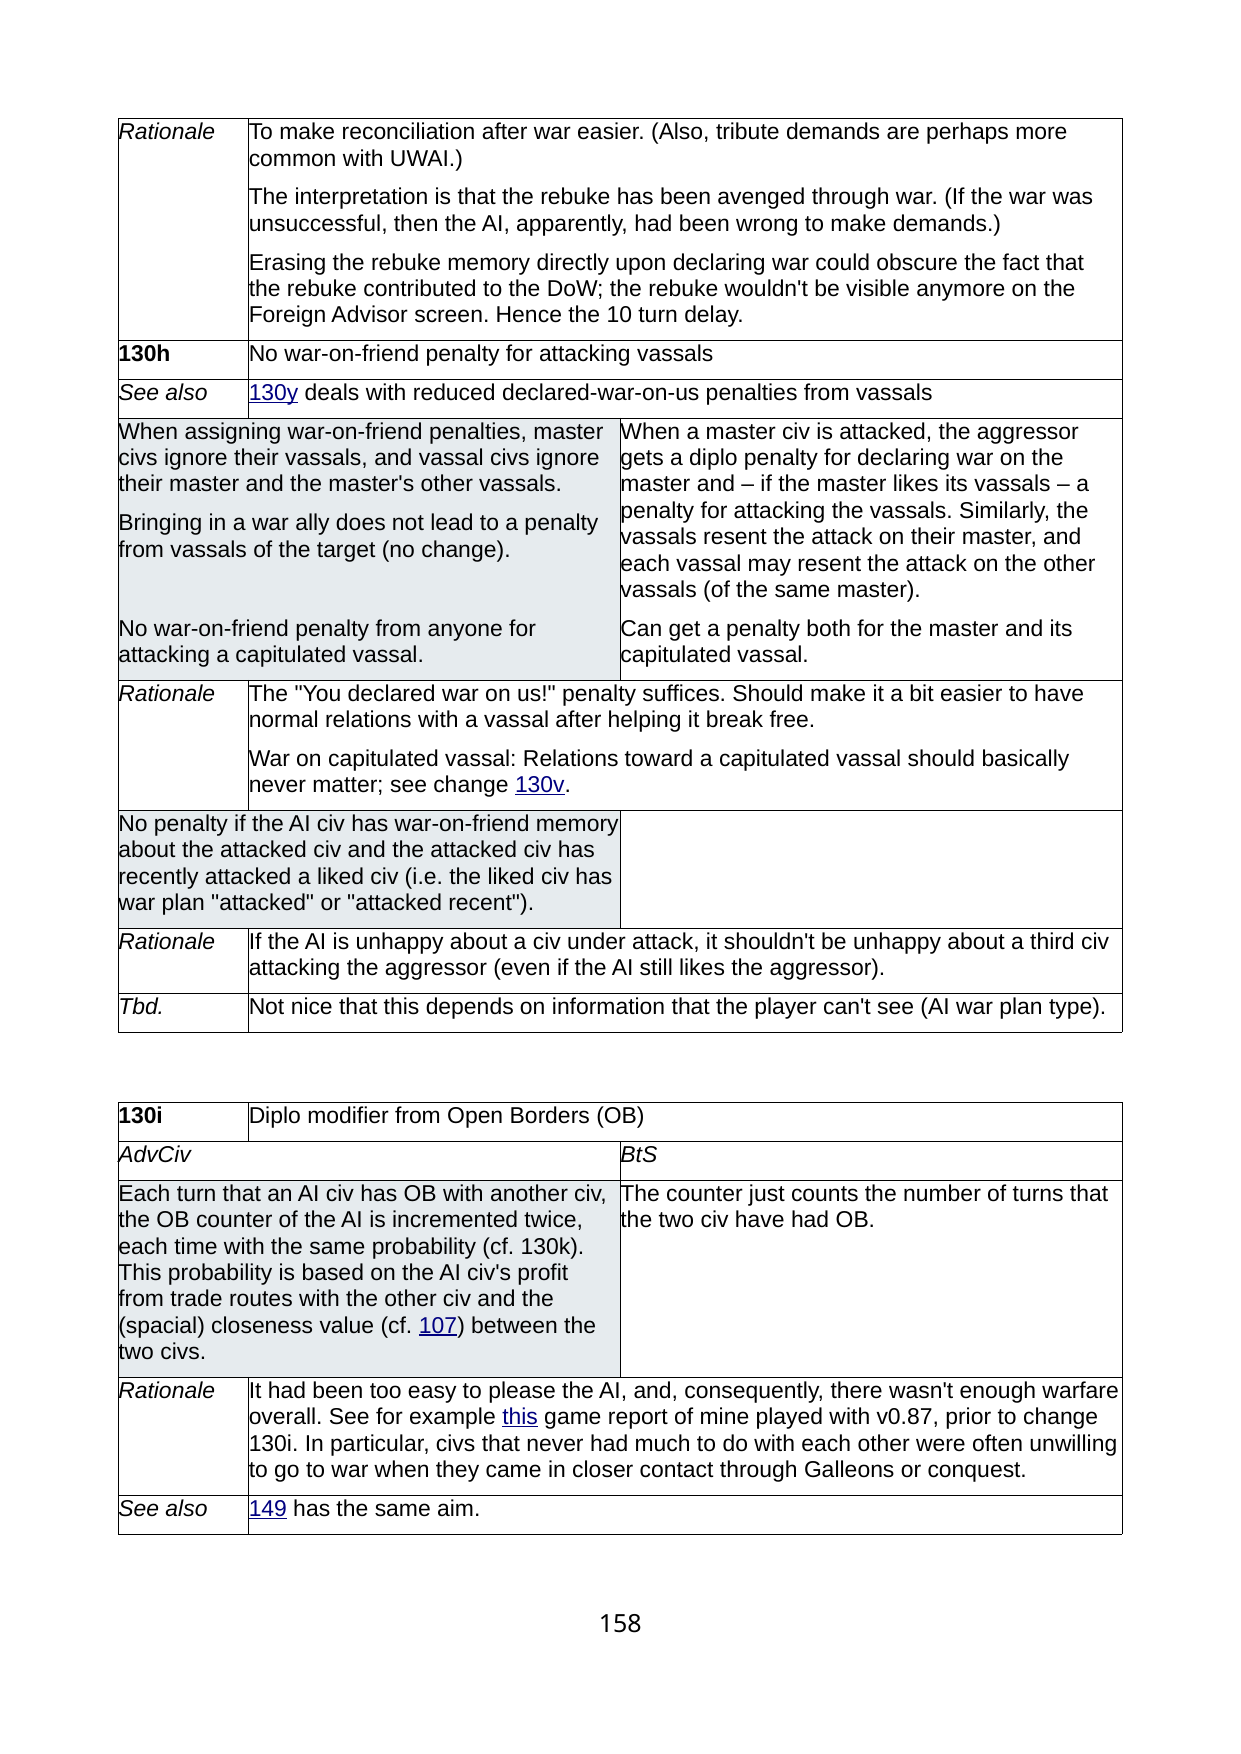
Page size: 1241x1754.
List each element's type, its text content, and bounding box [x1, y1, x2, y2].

table_cell It had been too easy to please the AI, and, consequently, there wasn't enough warfare overall. See for example this game report of mine played with v0.87, prior to change 130i. In particular, civs that never had much to do with each other were often unwilling to go to war when they came in closer contact through Galleons or conquest. [249, 1378, 1122, 1495]
table_header Diplo modifier from Open Borders (OB) [249, 1103, 1122, 1141]
table_cell Rationale [119, 1378, 248, 1495]
table_cell Tbd. [119, 994, 248, 1032]
table_cell 149 has the same aim. [249, 1496, 1122, 1533]
table_cell BtS [621, 1142, 1122, 1180]
table_cell Rationale [119, 681, 248, 810]
table_cell See also [119, 1496, 248, 1533]
table_cell AdvCiv [119, 1142, 620, 1180]
table_cell The "You declared war on us!" penalty suffices. Should make it a bit easier to have normal relations with a vassal after helping it break free. War on capitulated vassal: Relations toward a capitulated vassal should basically never matter; see change 130v. [249, 681, 1122, 810]
table_cell Not nice that this depends on information that the player can't see (AI war plan type). [249, 994, 1122, 1032]
table_cell If the AI is unhappy about a civ under attack, it shouldn't be unhappy about a third civ attacking the aggressor (even if the AI still likes the aggressor). [249, 929, 1122, 993]
table_cell [621, 811, 1122, 928]
table_cell When assigning war-on-friend penalties, master civs ignore their vassals, and vassal civs ignore their master and the master's other vassals. Bringing in a war ally does not lead to a penalty from vassals of the target (no change). No war-on-friend penalty from anyone for attacking a capitulated vassal. [119, 419, 620, 680]
table_cell The counter just counts the number of turns that the two civ have had OB. [621, 1181, 1122, 1377]
table_cell Each turn that an AI civ has OB with another civ, the OB counter of the AI is incremented twice, each time with the same probability (cf. 130k). This probability is based on the AI civ's profit from trade routes with the other civ and the (spacial) closeness value (cf. 107) between the two civs. [119, 1181, 620, 1377]
table_cell No war-on-friend penalty for attacking vassals [249, 341, 1122, 379]
table_cell When a master civ is attacked, the aggressor gets a diplo penalty for declaring war on the master and – if the master likes its vassals – a penalty for attacking the vassals. Similarly, the vassals resent the attack on their master, and each vassal may resent the attack on the other vassals (of the same master). Can get a penalty both for the master and its capitulated vassal. [621, 419, 1122, 680]
table_cell Rationale [119, 929, 248, 993]
table_cell See also [119, 380, 248, 418]
table_header 130i [119, 1103, 248, 1141]
table_cell 130y deals with reduced declared-war-on-us penalties from vassals [249, 380, 1122, 418]
table_cell 130h [119, 341, 248, 379]
table_cell No penalty if the AI civ has war-on-friend memory about the attacked civ and the attacked civ has recently attacked a liked civ (i.e. the liked civ has war plan "attacked" or "attacked recent"). [119, 811, 620, 928]
table_cell To make reconciliation after war easier. (Also, tribute demands are perhaps more common with UWAI.) The interpretation is that the rebuke has been avenged through war. (If the war was unsuccessful, then the AI, apparently, had been wrong to make demands.) Erasing the rebuke memory directly upon declaring war could obscure the fact that the rebuke contributed to the DoW; the rebuke wouldn't be visible anymore on the Foreign Advisor screen. Hence the 10 turn delay. [249, 119, 1122, 340]
table_cell Rationale [119, 119, 248, 340]
